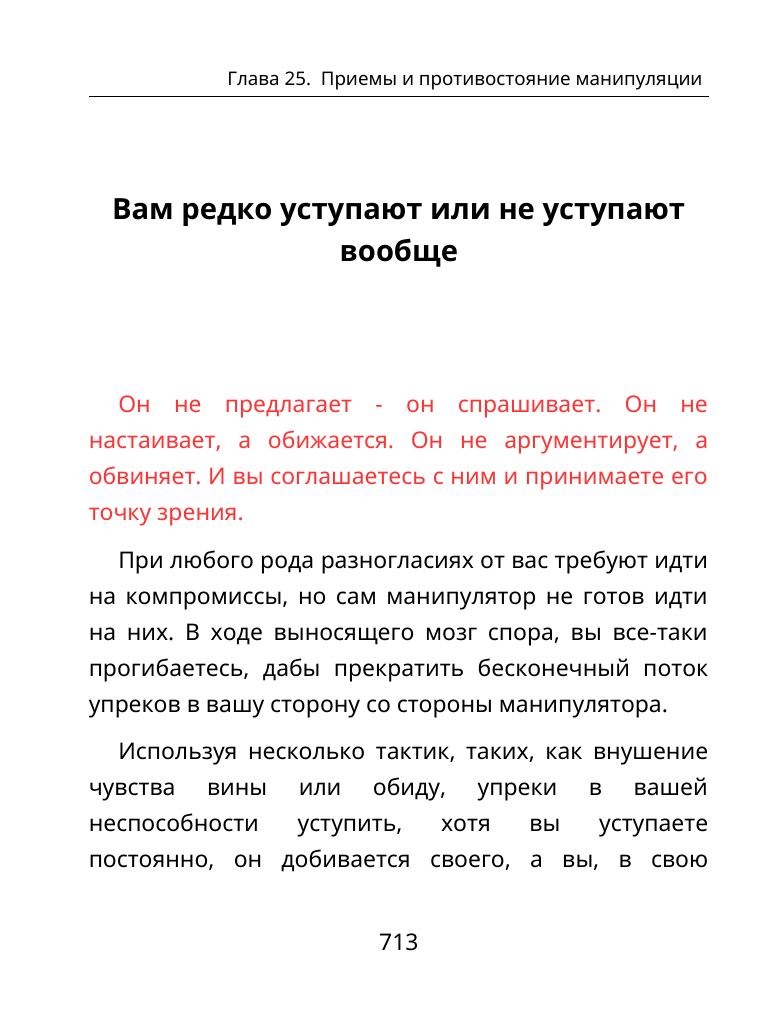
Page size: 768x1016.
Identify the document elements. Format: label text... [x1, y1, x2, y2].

subtitle Вам редко уступают или не уступают вообще [88, 185, 709, 270]
text Используя несколько тактик, таких, как внушение чувства вины или обиду, упреки в вашей неспособности уступить, хотя вы уступаете постоянно, он добивается своего, а вы, в свою [88, 735, 709, 874]
text При любого рода разногласиях от вас требуют идти на компромиссы, но сам манипулятор не готов идти на них. В ходе выносящего мозг спора, вы все-таки прогибаетесь, дабы прекратить бесконечный поток упреков в вашу сторону со стороны манипулятора. [88, 544, 709, 719]
text Он не предлагает - он спрашивает. Он не настаивает, а обижается. Он не аргументирует, а обвиняет. И вы соглашаетесь с ним и принимаете его точку зрения. [88, 388, 709, 527]
